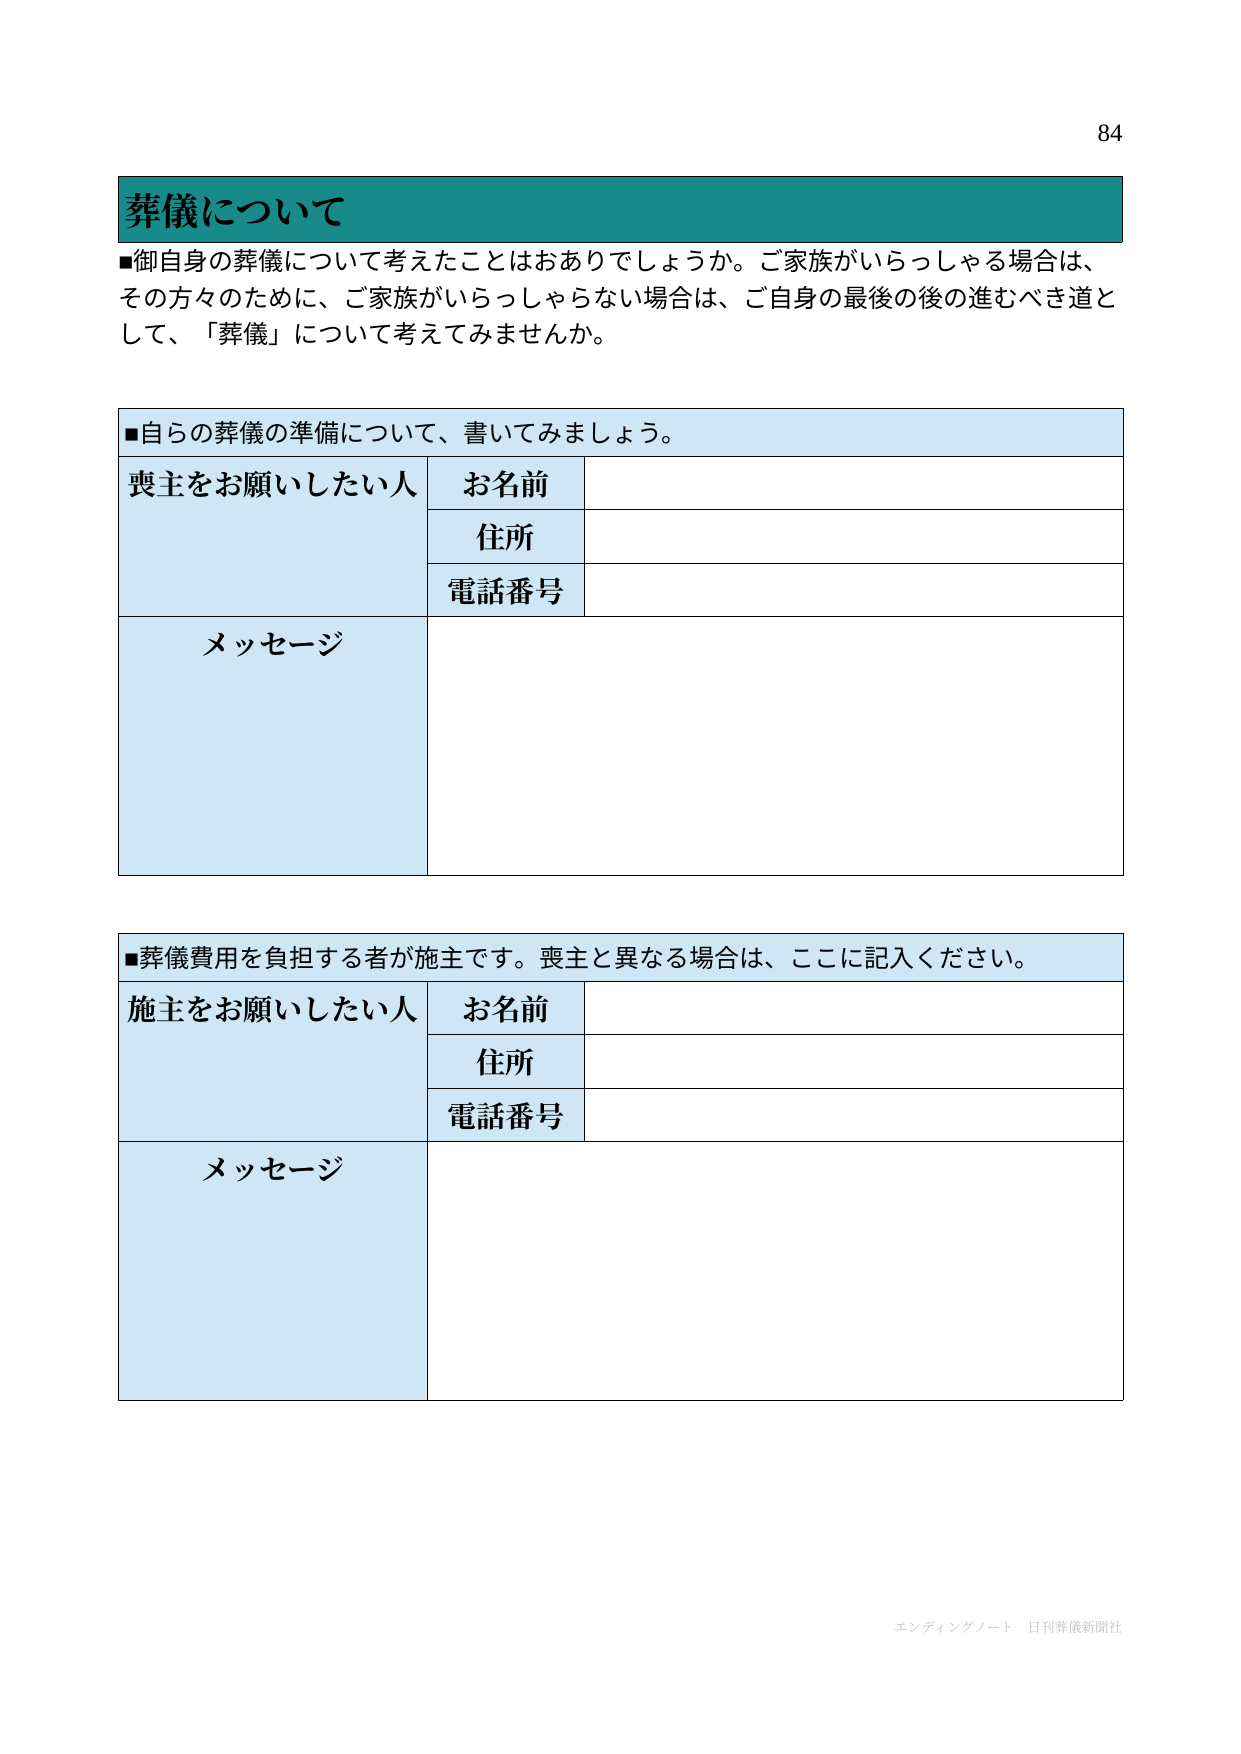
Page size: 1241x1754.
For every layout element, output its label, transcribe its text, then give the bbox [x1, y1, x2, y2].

table_cell 電話番号 [428, 564, 584, 616]
table_cell 住所 [428, 510, 584, 563]
text ■御自身の葬儀について考えたことはおありでしょうか。ご家族がいらっしゃる場合は、その方々のために、ご家族がいらっしゃらない場合は、ご自身の最後の後の進むべき道として、「葬儀」について考えてみませんか。 [118, 243, 1122, 351]
table_cell 喪主をお願いしたい人 [119, 457, 427, 616]
table_cell 電話番号 [428, 1089, 584, 1141]
table_cell [428, 617, 1123, 875]
table_cell メッセージ [119, 617, 427, 875]
table_header ■葬儀費用を負担する者が施主です。喪主と異なる場合は、ここに記入ください。 [119, 934, 1123, 981]
table_header ■自らの葬儀の準備について、書いてみましょう。 [119, 409, 1123, 456]
table_cell [428, 1142, 1123, 1400]
table_cell [585, 982, 1123, 1034]
table_cell お名前 [428, 982, 584, 1034]
table_cell 住所 [428, 1035, 584, 1088]
table_cell [585, 1035, 1123, 1088]
table_cell [585, 564, 1123, 616]
table_cell 施主をお願いしたい人 [119, 982, 427, 1141]
table_header 葬儀について [119, 177, 1122, 242]
table_cell メッセージ [119, 1142, 427, 1400]
table_cell [585, 510, 1123, 563]
table_cell お名前 [428, 457, 584, 509]
table_cell [585, 1089, 1123, 1141]
table_cell [585, 457, 1123, 509]
